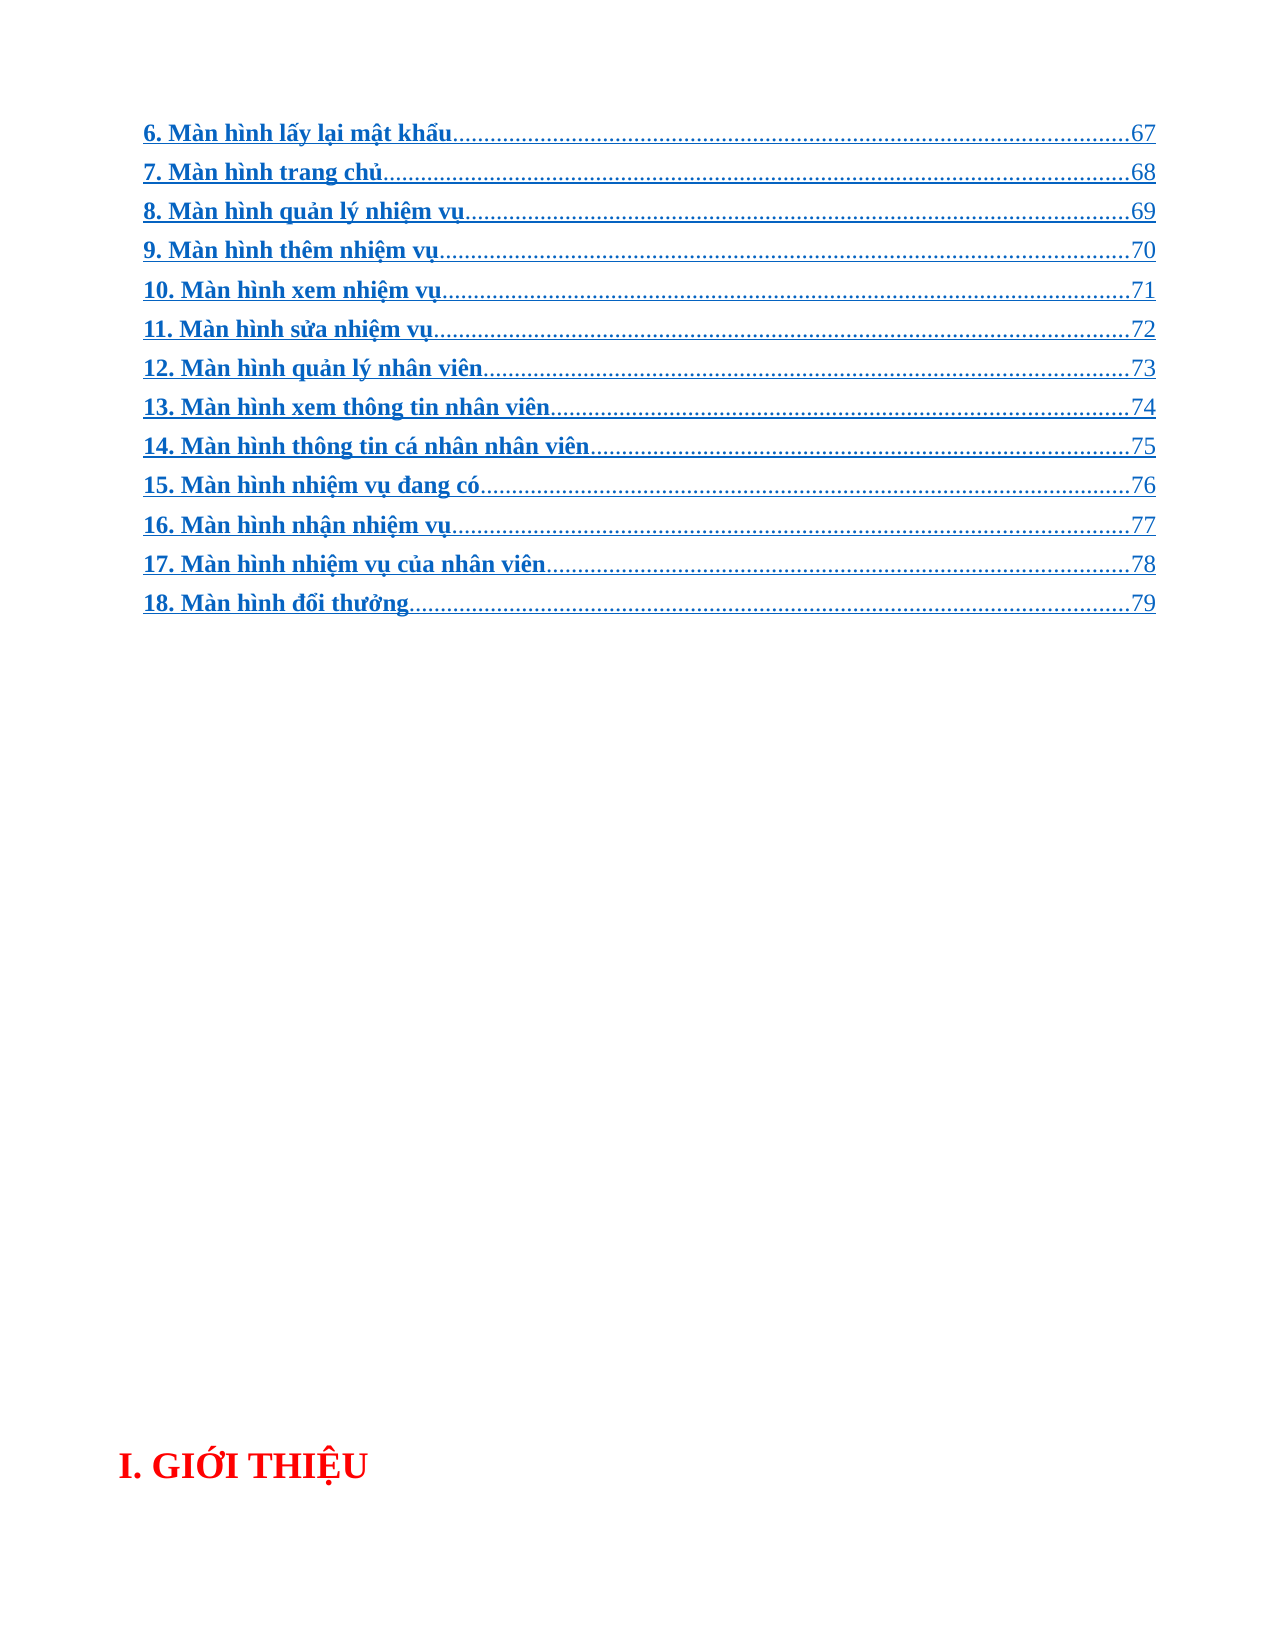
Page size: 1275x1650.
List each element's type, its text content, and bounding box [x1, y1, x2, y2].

text 9. Màn hình thêm nhiệm vụ 70 [143, 236, 1157, 264]
text 7. Màn hình trang chủ 68 [143, 157, 1157, 186]
text 10. Màn hình xem nhiệm vụ 71 [143, 275, 1157, 303]
text 8. Màn hình quản lý nhiệm vụ 69 [143, 196, 1157, 225]
text 18. Màn hình đổi thưởng 79 [143, 588, 1157, 617]
text 13. Màn hình xem thông tin nhân viên 74 [143, 392, 1157, 421]
text 6. Màn hình lấy lại mật khẩu 67 [143, 118, 1157, 147]
text 14. Màn hình thông tin cá nhân nhân viên 75 [143, 431, 1157, 460]
text 15. Màn hình nhiệm vụ đang có 76 [143, 471, 1157, 499]
text 11. Màn hình sửa nhiệm vụ 72 [143, 314, 1157, 343]
text 16. Màn hình nhận nhiệm vụ 77 [143, 510, 1157, 538]
text 17. Màn hình nhiệm vụ của nhân viên 78 [143, 549, 1157, 578]
text 12. Màn hình quản lý nhân viên 73 [143, 353, 1157, 382]
text I. GIỚI THIỆU [118, 1443, 1157, 1486]
